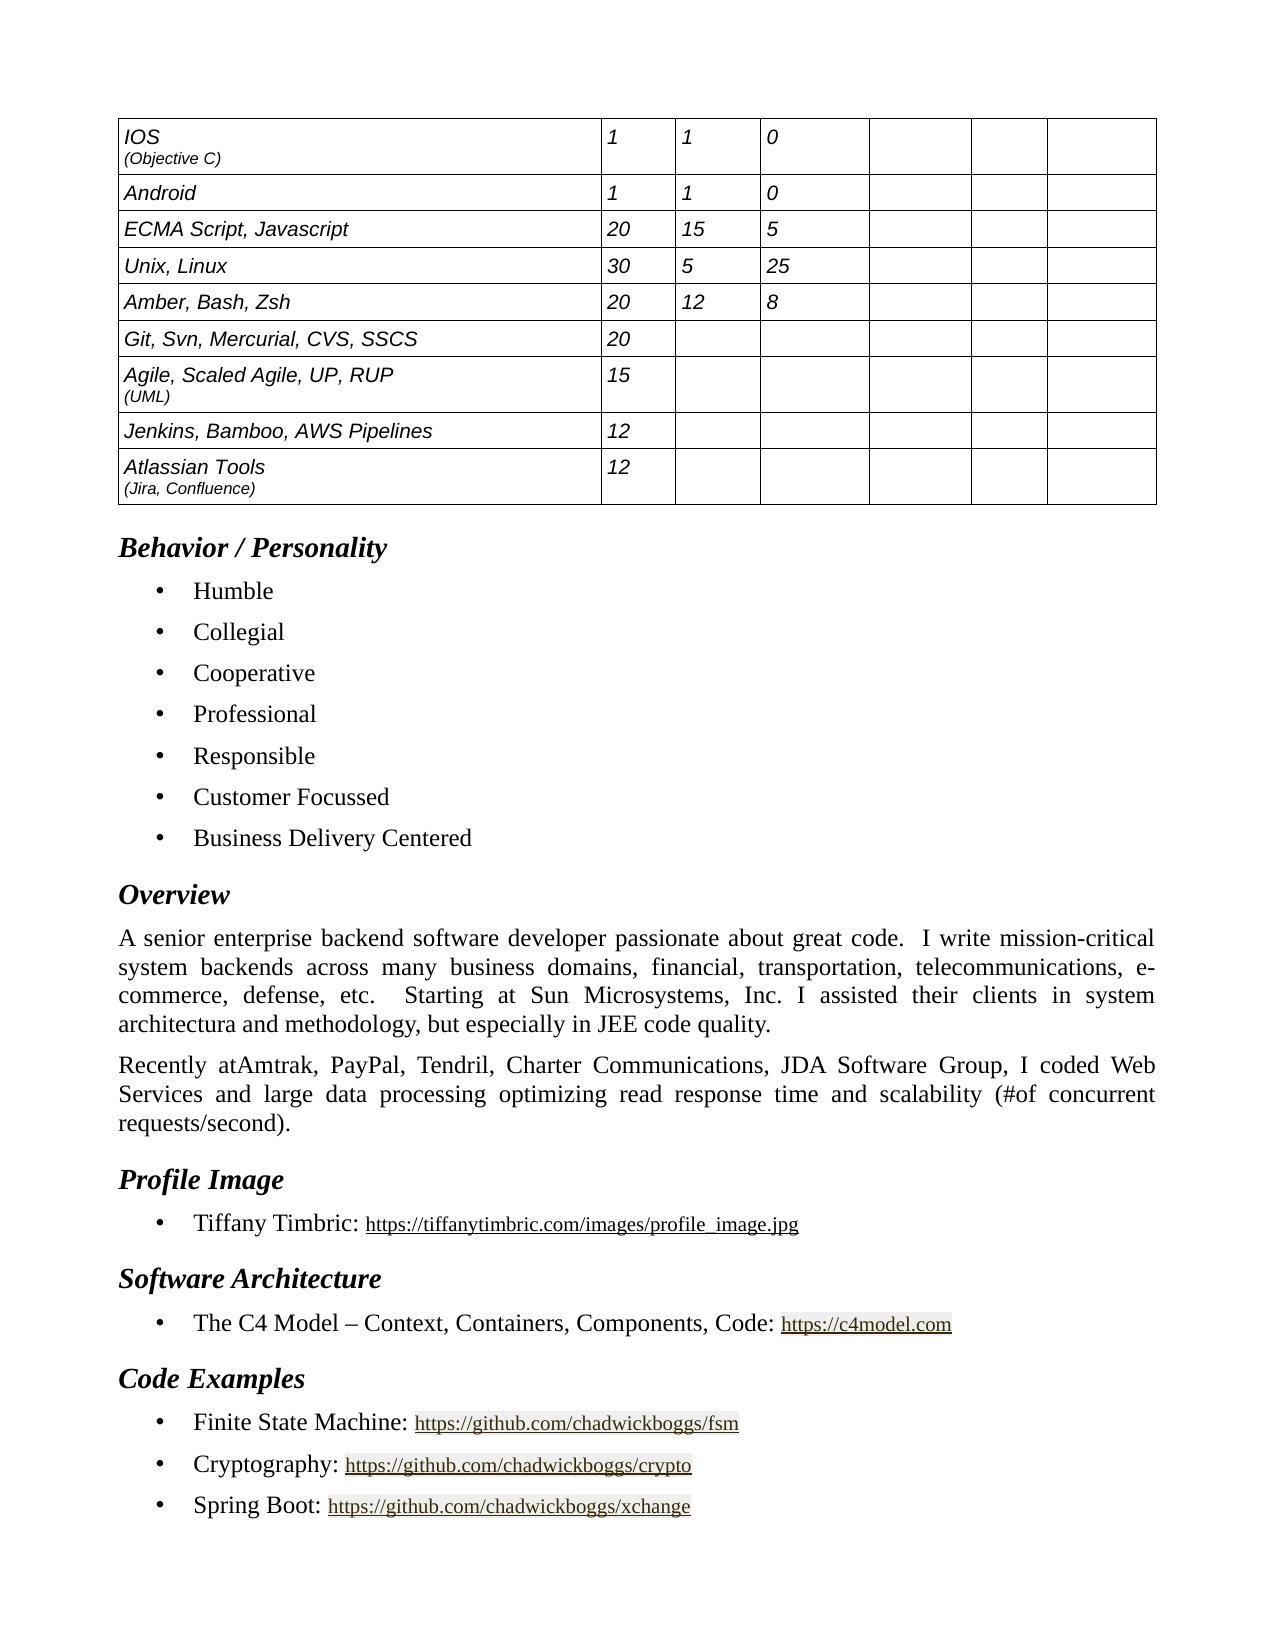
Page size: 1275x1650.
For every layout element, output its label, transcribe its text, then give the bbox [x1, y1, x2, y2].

table_cell [761, 449, 869, 504]
table_cell 1 [676, 175, 760, 210]
list Cooperative [156, 658, 1157, 687]
table_cell [1048, 449, 1156, 504]
table_cell [972, 284, 1047, 319]
table_cell 20 [602, 284, 675, 319]
table_cell 12 [602, 413, 675, 448]
table_cell [761, 357, 869, 412]
table_cell 0 [761, 175, 869, 210]
table_cell [1048, 413, 1156, 448]
list Professional [156, 699, 1157, 728]
table_cell [972, 175, 1047, 210]
table_cell [870, 413, 971, 448]
list Business Delivery Centered [156, 823, 1157, 852]
text A senior enterprise backend software developer passionate about great code. I write mission-critical system backends across many business domains, financial, transportation, telecommunications, e-commerce, defense, etc. Starting at Sun Microsystems, Inc. I assisted their clients in system architectura and methodology, but especially in JEE code quality. [118, 923, 1157, 1038]
table_cell Amber, Bash, Zsh [119, 284, 601, 319]
list Tiffany Timbric: https://tiffanytimbric.com/images/profile_image.jpg [156, 1208, 1157, 1237]
table_cell [1048, 119, 1156, 174]
table_cell 5 [761, 211, 869, 247]
table_cell [870, 248, 971, 283]
table_cell 15 [602, 357, 675, 412]
table_cell 15 [676, 211, 760, 247]
subtitle Code Examples [118, 1361, 1157, 1395]
table_cell [870, 321, 971, 356]
table_cell 30 [602, 248, 675, 283]
table_cell 20 [602, 321, 675, 356]
list The C4 Model – Context, Containers, Components, Code: https://c4model.com [156, 1308, 1157, 1336]
table_cell [676, 449, 760, 504]
table_cell ECMA Script, Javascript [119, 211, 601, 247]
table_cell [1048, 321, 1156, 356]
table_cell [1048, 357, 1156, 412]
table_cell [972, 357, 1047, 412]
list Collegial [156, 617, 1157, 646]
table_cell [972, 449, 1047, 504]
table_cell 12 [676, 284, 760, 319]
subtitle Behavior / Personality [118, 530, 1157, 563]
table_cell 1 [602, 119, 675, 174]
table_cell [870, 175, 971, 210]
table_cell [1048, 211, 1156, 247]
table_cell Unix, Linux [119, 248, 601, 283]
table_cell 1 [602, 175, 675, 210]
subtitle Profile Image [118, 1162, 1157, 1195]
text Recently atAmtrak, PayPal, Tendril, Charter Communications, JDA Software Group, I coded Web Services and large data processing optimizing read response time and scalability (#of concurrent requests/second). [118, 1051, 1157, 1137]
table_cell [972, 321, 1047, 356]
list Finite State Machine: https://github.com/chadwickboggs/fsm [156, 1407, 1157, 1436]
table_cell [761, 413, 869, 448]
table_cell 1 [676, 119, 760, 174]
table_cell 20 [602, 211, 675, 247]
table_cell [676, 357, 760, 412]
table_cell [972, 119, 1047, 174]
list Customer Focussed [156, 782, 1157, 811]
subtitle Overview [118, 877, 1157, 911]
table_cell [870, 119, 971, 174]
subtitle Software Architecture [118, 1262, 1157, 1295]
table_cell 0 [761, 119, 869, 174]
table_cell Android [119, 175, 601, 210]
table_cell Git, Svn, Mercurial, CVS, SSCS [119, 321, 601, 356]
table_cell Agile, Scaled Agile, UP, RUP (UML) [119, 357, 601, 412]
table_cell [676, 321, 760, 356]
table_cell [1048, 284, 1156, 319]
table_cell 12 [602, 449, 675, 504]
table_cell [676, 413, 760, 448]
table_cell [870, 449, 971, 504]
table_cell [972, 413, 1047, 448]
table_cell 5 [676, 248, 760, 283]
table_cell [870, 211, 971, 247]
table_cell Jenkins, Bamboo, AWS Pipelines [119, 413, 601, 448]
table_cell [972, 248, 1047, 283]
list Cryptography: https://github.com/chadwickboggs/crypto [156, 1449, 1157, 1477]
table_cell [1048, 248, 1156, 283]
table_cell [870, 357, 971, 412]
table_cell [761, 321, 869, 356]
table_cell IOS (Objective C) [119, 119, 601, 174]
table_cell 25 [761, 248, 869, 283]
table_cell 8 [761, 284, 869, 319]
table_cell [1048, 175, 1156, 210]
table_cell Atlassian Tools (Jira, Confluence) [119, 449, 601, 504]
list Humble [156, 576, 1157, 604]
list Responsible [156, 741, 1157, 769]
table_cell [972, 211, 1047, 247]
table_cell [870, 284, 971, 319]
list Spring Boot: https://github.com/chadwickboggs/xchange [156, 1490, 1157, 1519]
